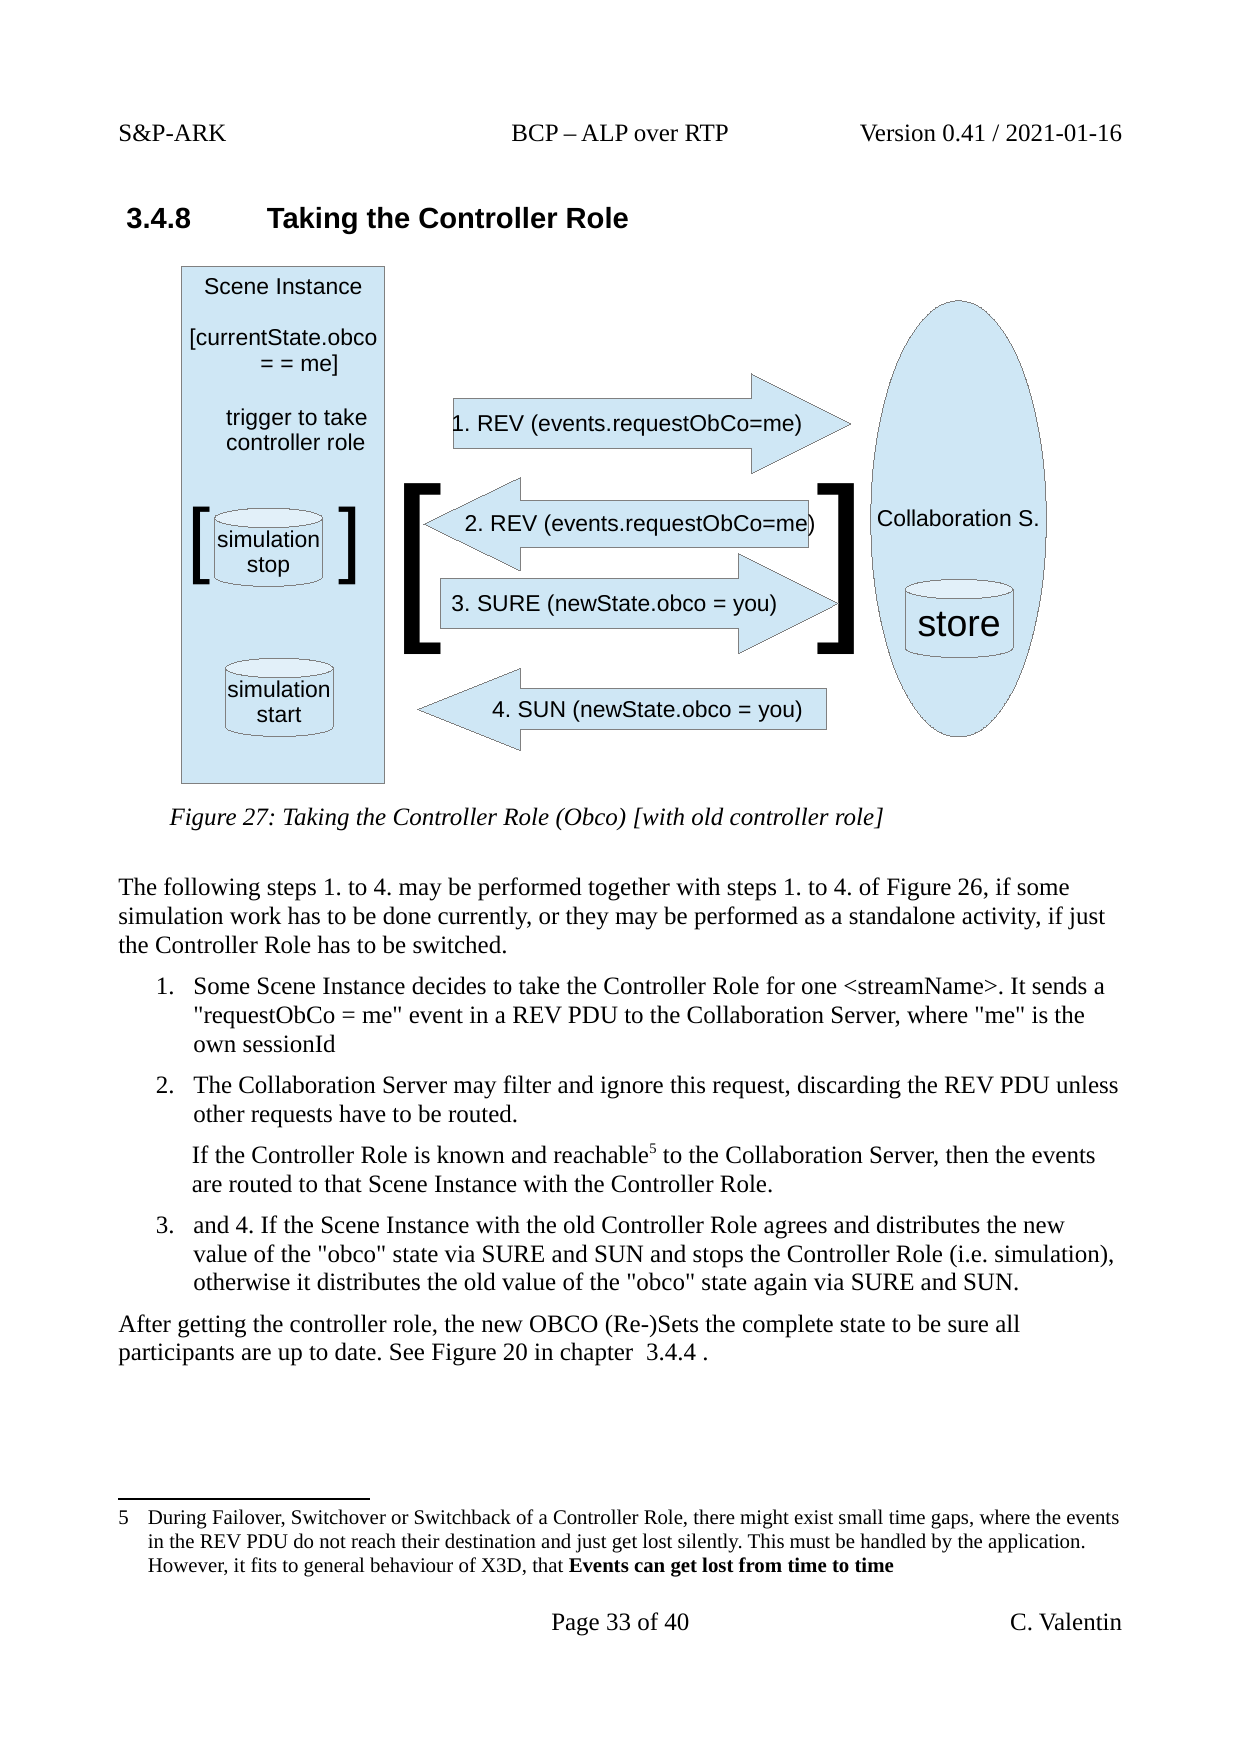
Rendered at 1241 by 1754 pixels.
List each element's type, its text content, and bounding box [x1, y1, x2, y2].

list The Collaboration Server may filter and ignore this request, discarding the REV PDU unless other requests have to be routed. [156, 1070, 1122, 1127]
text Figure 27: Taking the Controller Role (Obco) [with old controller role] [169, 259, 1055, 831]
text The following steps 1. to 4. may be performed together with steps 1. to 4. of Figure 26, if some simulation work has to be done currently, or they may be performed as a standalone activity, if just the Controller Role has to be switched. [118, 872, 1122, 959]
text If the Controller Role is known and reachable to the Collaboration Server, then the events are routed to that Scene Instance with the Controller Role. [192, 1140, 1122, 1197]
list and 4. If the Scene Instance with the old Controller Role agrees and distributes the new value of the "obco" state via SURE and SUN and stops the Controller Role (i.e. simulation), otherwise it distributes the old value of the "obco" state again via SURE and SUN. [156, 1210, 1122, 1296]
text After getting the controller role, the new OBCO (Re-)Sets the complete state to be sure all participants are up to date. See Figure 20 in chapter 3.4.4 . [118, 1309, 1122, 1366]
text During Failover, Switchover or Switchback of a Controller Role, there might exist small time gaps, where the events in the REV PDU do not reach their destination and just get lost silently. This must be handled by the application. However, it fits to general behaviour of X3D, that Events can get lost from time to time [118, 1505, 1122, 1577]
subtitle Taking the Controller Role [118, 201, 1122, 235]
list Some Scene Instance decides to take the Controller Role for one <streamName>. It sends a "requestObCo = me" event in a REV PDU to the Collaboration Server, where "me" is the own sessionId [156, 971, 1122, 1057]
